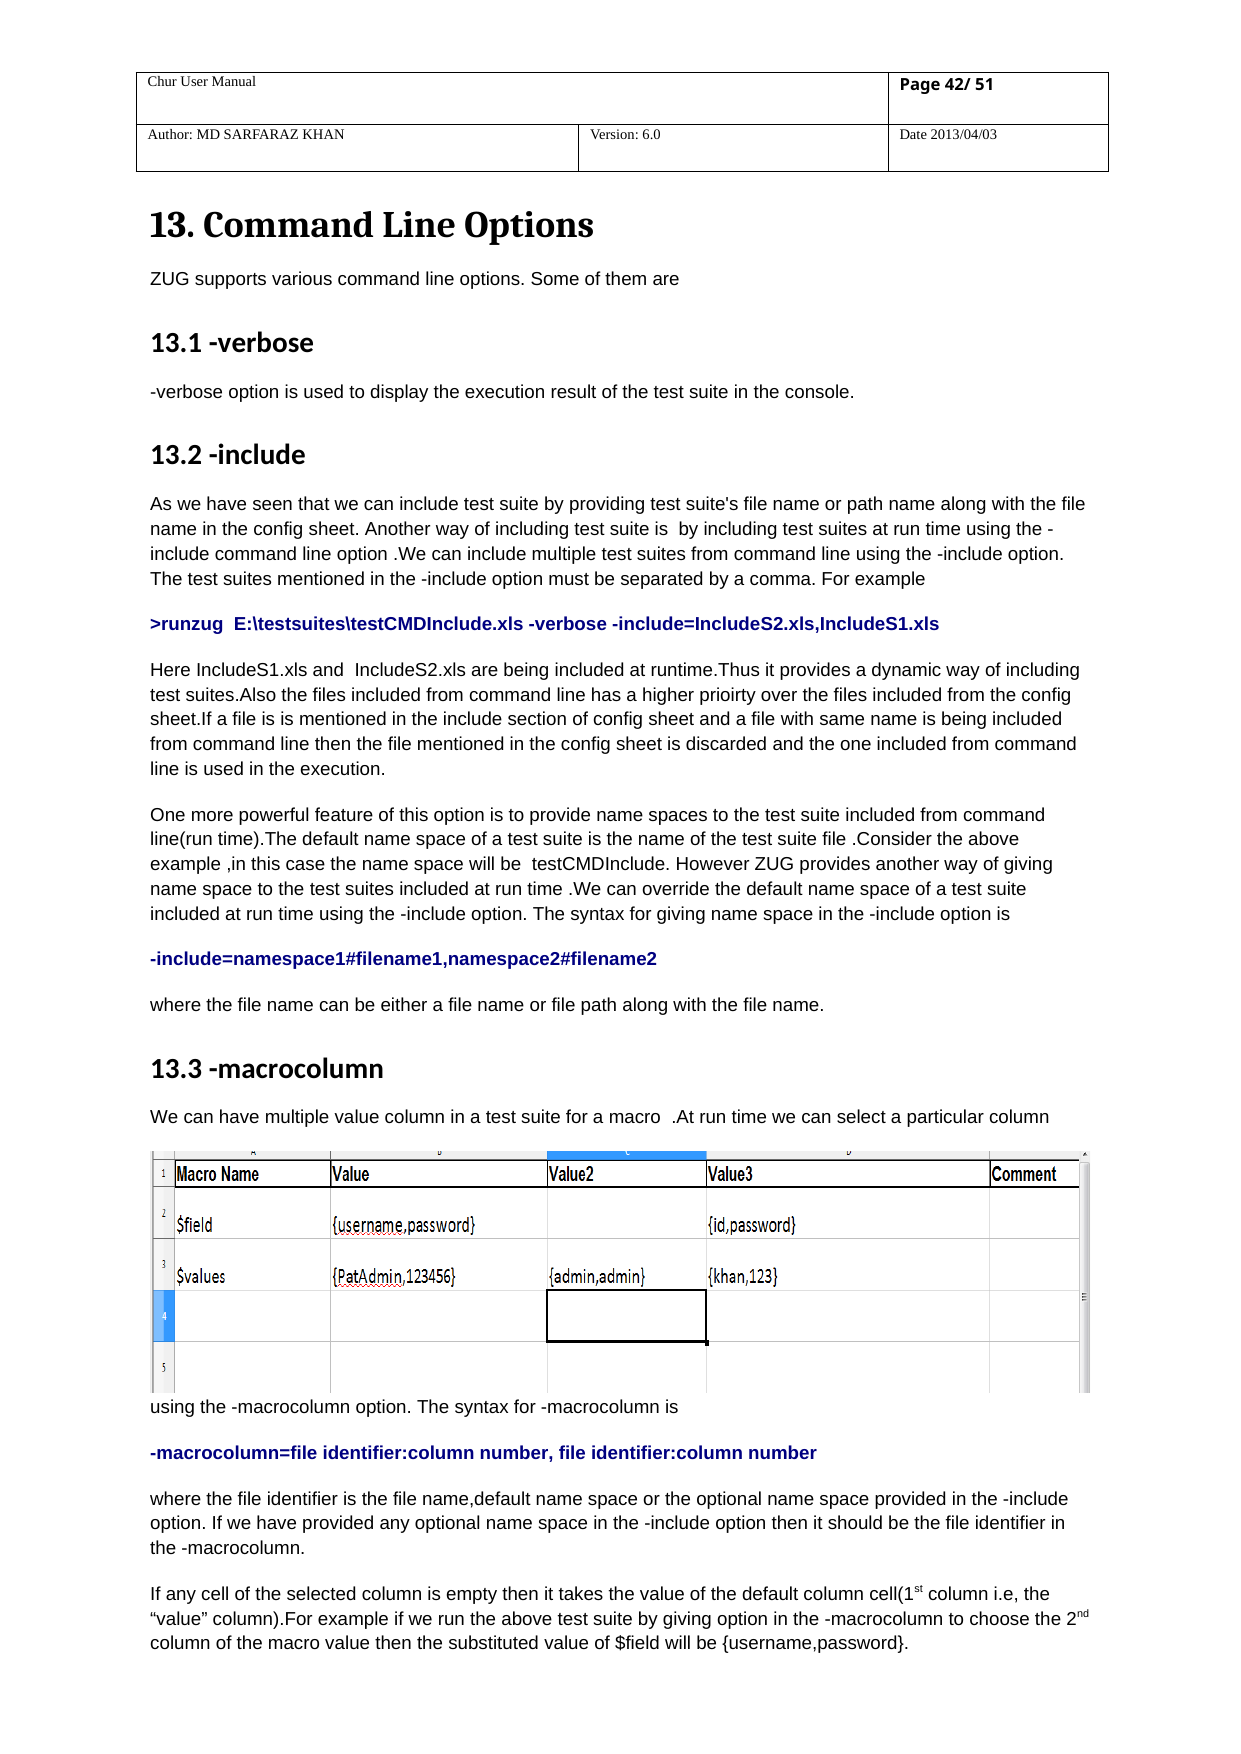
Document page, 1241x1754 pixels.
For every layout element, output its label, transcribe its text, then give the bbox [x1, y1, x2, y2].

text >runzug E:\testsuites\testCMDInclude.xls -verbose -include=IncludeS2.xls,IncludeS1.xls [150, 613, 1090, 634]
subtitle 13. Command Line Options [150, 204, 1090, 247]
subtitle 13.3 -macrocolumn [150, 1050, 1090, 1085]
text As we have seen that we can include test suite by providing test suite's file name or path name along with the file name in the config sheet. Another way of including test suite is by including test suites at run time using the -include command line option .We can include multiple test suites from command line using the -include option. The test suites mentioned in the -include option must be separated by a comma. For example [150, 493, 1090, 589]
text where the file name can be either a file name or file path along with the file name. [150, 994, 1090, 1015]
text If any cell of the selected column is empty then it takes the value of the default column cell(1st column i.e, the “value” column).For example if we run the above test suite by giving option in the -macrocolumn to choose the 2nd column of the macro value then the substituted value of $field will be {username,password}. [150, 1582, 1090, 1654]
text Here IncludeS1.xls and IncludeS2.xls are being included at runtime.Thus it provides a dynamic way of including test suites.Also the files included from command line has a higher prioirty over the files included from the config sheet.If a file is is mentioned in the include section of config sheet and a file with same name is being included from command line then the file mentioned in the config sheet is discarded and the one included from command line is used in the execution. [150, 658, 1090, 779]
subtitle 13.1 -verbose [150, 324, 1090, 359]
subtitle 13.2 -include [150, 436, 1090, 472]
text -include=namespace1#filename1,namespace2#filename2 [150, 948, 1090, 970]
text where the file identifier is the file name,default name space or the optional name space provided in the -include option. If we have provided any optional name space in the -include option then it should be the file identifier in the -macrocolumn. [150, 1487, 1090, 1558]
text using the -macrocolumn option. The syntax for -macrocolumn is [150, 1393, 1090, 1418]
text One more powerful feature of this option is to provide name spaces to the test suite included from command line(run time).The default name space of a test suite is the name of the test suite file .Consider the above example ,in this case the name space will be testCMDInclude. However ZUG provides another way of giving name space to the test suites included at run time .We can override the default name space of a test suite included at run time using the -include option. The syntax for giving name space in the -include option is [150, 803, 1090, 924]
text -verbose option is used to display the execution result of the test suite in the console. [150, 380, 1090, 402]
text We can have multiple value column in a test suite for a macro .At run time we can select a particular column [150, 1106, 1090, 1128]
text ZUG supports various command line options. Some of them are [150, 268, 1090, 289]
text -macrocolumn=file identifier:column number, file identifier:column number [150, 1442, 1090, 1463]
